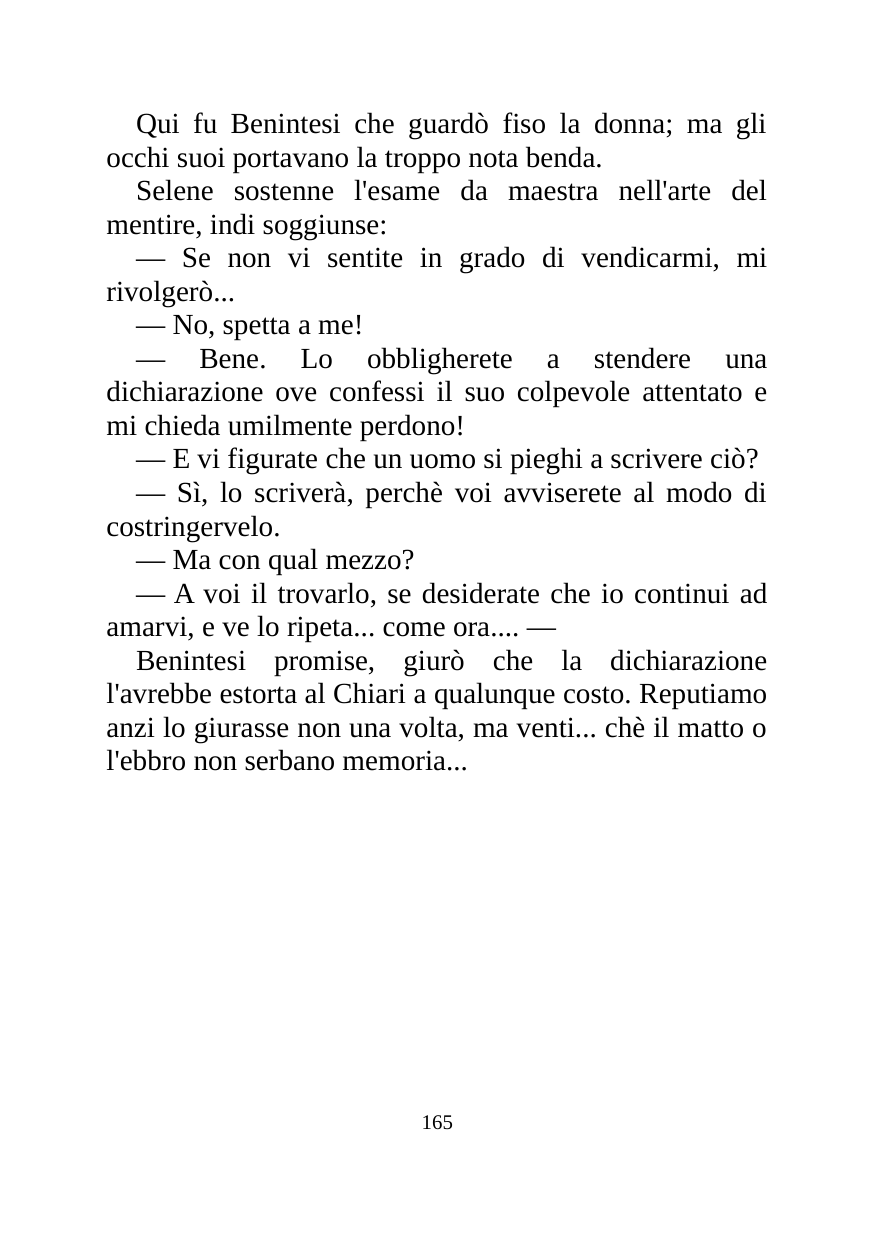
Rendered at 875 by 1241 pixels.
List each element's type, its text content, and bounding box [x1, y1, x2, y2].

text — Bene. Lo obbligherete a stendere una dichiarazione ove confessi il suo colpevole attentato e mi chieda umilmente perdono! [106, 341, 768, 442]
text — No, spetta a me! [106, 307, 768, 341]
text — Se non vi sentite in grado di vendicarmi, mi rivolgerò... [106, 240, 768, 307]
text — E vi figurate che un uomo si pieghi a scrivere ciò? [106, 442, 768, 475]
text — A voi il trovarlo, se desiderate che io continui ad amarvi, e ve lo ripeta... come ora.... — [106, 576, 768, 643]
text — Sì, lo scriverà, perchè voi avviserete al modo di costringervelo. [106, 475, 768, 542]
text Qui fu Benintesi che guardò fiso la donna; ma gli occhi suoi portavano la troppo nota benda. [106, 106, 768, 173]
text Benintesi promise, giurò che la dichiarazione l'avrebbe estorta al Chiari a qualunque costo. Reputiamo anzi lo giurasse non una volta, ma venti... chè il matto o l'ebbro non serbano memoria... [106, 643, 768, 777]
text Selene sostenne l'esame da maestra nell'arte del mentire, indi soggiunse: [106, 173, 768, 240]
text — Ma con qual mezzo? [106, 542, 768, 576]
